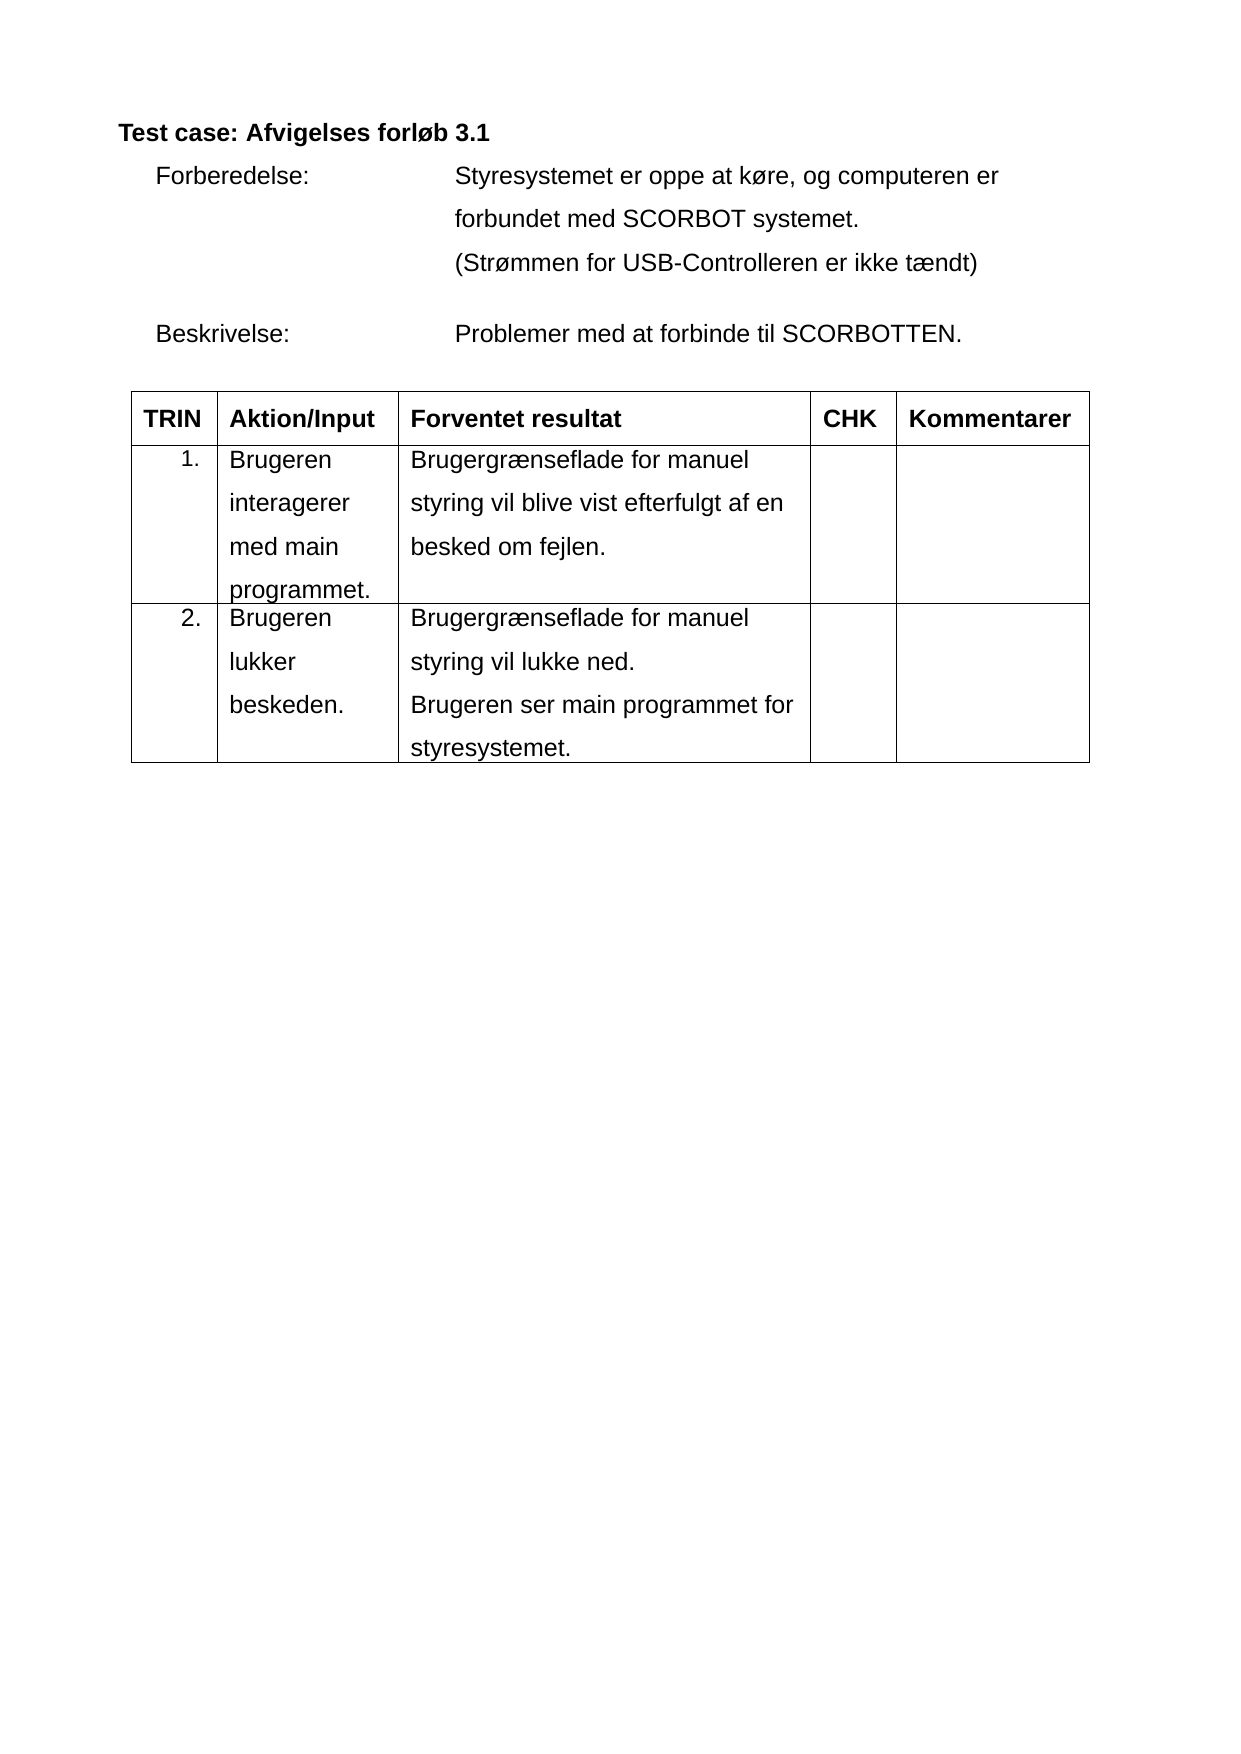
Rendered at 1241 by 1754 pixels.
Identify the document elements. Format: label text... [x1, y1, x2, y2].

table_cell [811, 604, 896, 762]
table_cell Brugeren lukker beskeden. [218, 604, 398, 762]
text Test case: Afvigelses forløb 3.1 [118, 118, 1122, 147]
table_cell Brugergrænseflade for manuel styring vil blive vist efterfulgt af en besked om fejlen. [399, 446, 810, 603]
table_header Forventet resultat [399, 392, 810, 445]
table_cell Brugergrænseflade for manuel styring vil lukke ned. Brugeren ser main programmet for styresystemet. [399, 604, 810, 762]
table_header Aktion/Input [218, 392, 398, 445]
table_header Styresystemet er oppe at køre, og computeren er forbundet med SCORBOT systemet. (Strømmen for USB-Controlleren er ikke tændt) [443, 161, 1089, 319]
table_header Kommentarer [897, 392, 1089, 445]
table_cell Problemer med at forbinde til SCORBOTTEN. [443, 319, 1089, 348]
table_cell [132, 604, 217, 762]
table_header Forberedelse: [144, 161, 443, 319]
table_cell [897, 604, 1089, 762]
table_header TRIN [132, 392, 217, 445]
table_cell Beskrivelse: [144, 319, 443, 348]
table_cell [897, 446, 1089, 603]
table_header CHK [811, 392, 896, 445]
table_cell [811, 446, 896, 603]
table_cell [132, 446, 217, 603]
table_cell Brugeren interagerer med main programmet. [218, 446, 398, 603]
